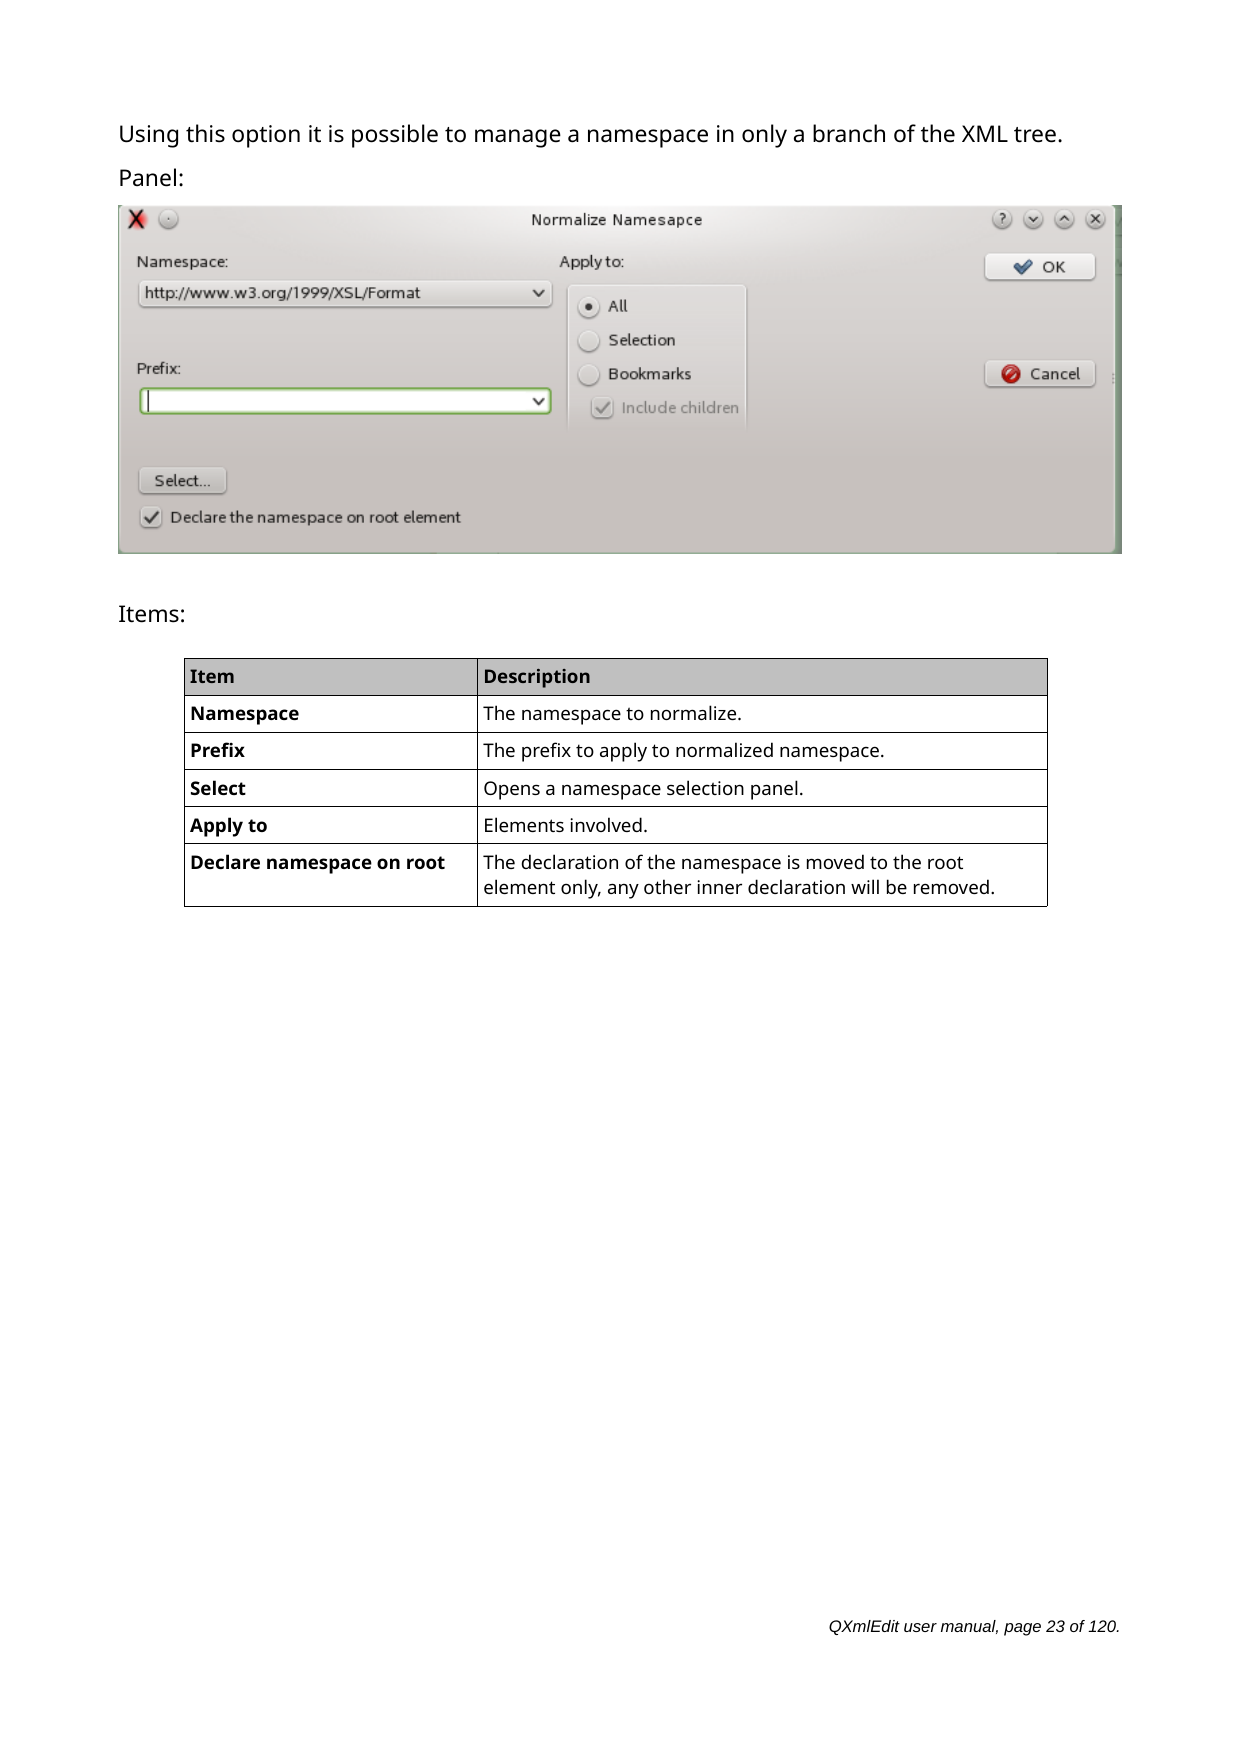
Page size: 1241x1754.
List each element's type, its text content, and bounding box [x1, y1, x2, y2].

table_cell The prefix to apply to normalized namespace. [478, 733, 1047, 769]
table_header Item [185, 659, 477, 695]
table_cell Prefix [185, 733, 477, 769]
table_cell Select [185, 770, 477, 806]
text Using this option it is possible to manage a namespace in only a branch of the XML tree. [118, 118, 1122, 149]
table_cell The namespace to normalize. [478, 696, 1047, 732]
text Panel: [118, 162, 1122, 193]
picture [118, 205, 1122, 554]
table_header Description [478, 659, 1047, 695]
table_cell The declaration of the namespace is moved to the root element only, any other inner declaration will be removed. [478, 844, 1047, 906]
table_cell Apply to [185, 807, 477, 843]
table_cell Namespace [185, 696, 477, 732]
table_cell Opens a namespace selection panel. [478, 770, 1047, 806]
table_cell Declare namespace on root [185, 844, 477, 906]
text Items: [118, 598, 1122, 629]
table_cell Elements involved. [478, 807, 1047, 843]
